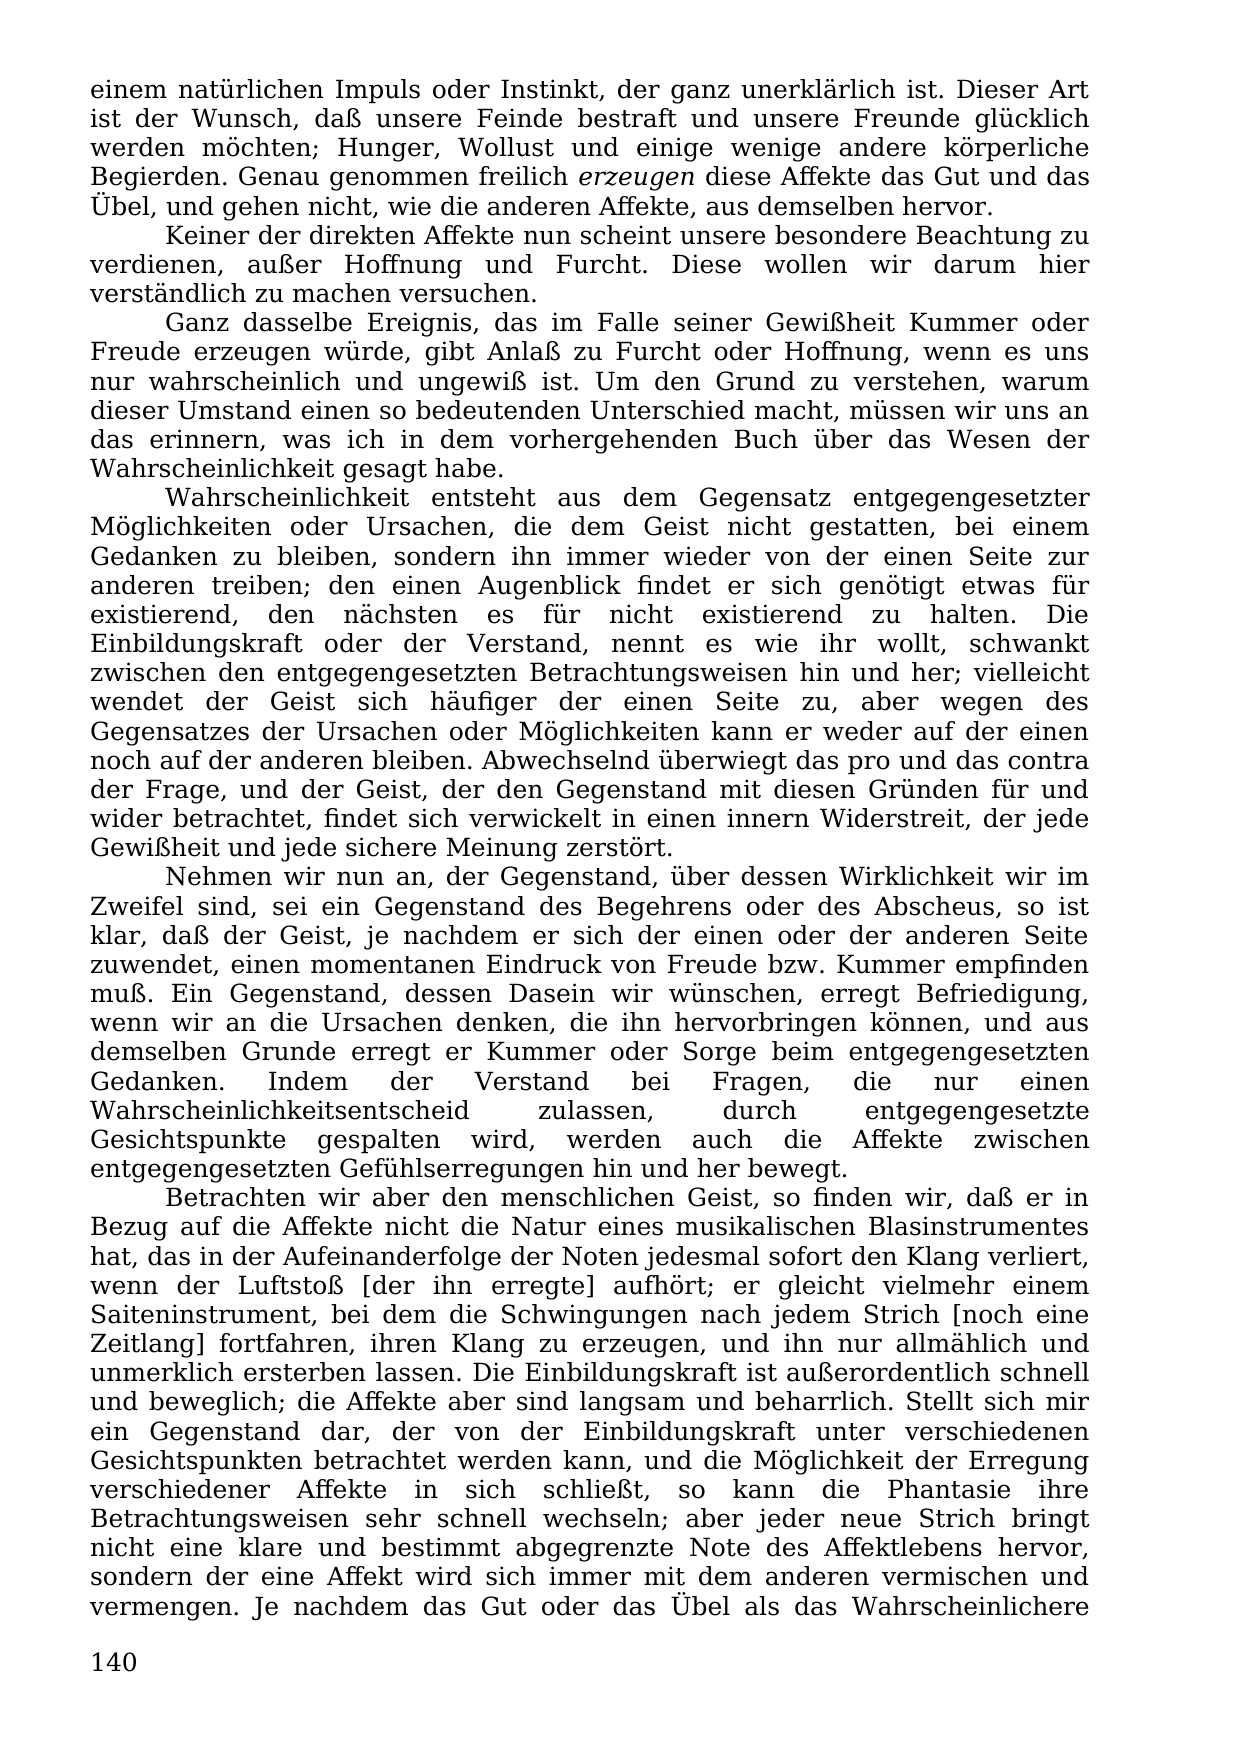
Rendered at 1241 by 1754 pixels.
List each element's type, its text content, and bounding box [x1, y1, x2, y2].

text einem natürlichen Impuls oder Instinkt, der ganz unerklärlich ist. Dieser Art ist der Wunsch, daß unsere Feinde bestraft und unsere Freunde glücklich werden möchten; Hunger, Wollust und einige wenige andere körperliche Begierden. Genau genommen freilich erzeugen diese Affekte das Gut und das Übel, und gehen nicht, wie die anderen Affekte, aus demselben hervor. [90, 75, 1091, 221]
text Betrachten wir aber den menschlichen Geist, so finden wir, daß er in Bezug auf die Affekte nicht die Natur eines musikalischen Blasinstrumentes hat, das in der Aufeinanderfolge der Noten jedesmal sofort den Klang verliert, wenn der Luftstoß [der ihn erregte] aufhört; er gleicht vielmehr einem Saiteninstrument, bei dem die Schwingungen nach jedem Strich [noch eine Zeitlang] fortfahren, ihren Klang zu erzeugen, und ihn nur allmählich und unmerklich ersterben lassen. Die Einbildungskraft ist außerordentlich schnell und beweglich; die Affekte aber sind langsam und beharrlich. Stellt sich mir ein Gegenstand dar, der von der Einbildungskraft unter verschiedenen Gesichtspunkten betrachtet werden kann, und die Möglichkeit der Erregung verschiedener Affekte in sich schließt, so kann die Phantasie ihre Betrachtungsweisen sehr schnell wechseln; aber jeder neue Strich bringt nicht eine klare und bestimmt abgegrenzte Note des Affektlebens hervor, sondern der eine Affekt wird sich immer mit dem anderen vermischen und vermengen. Je nachdem das Gut oder das Übel als das Wahrscheinlichere [90, 1183, 1091, 1621]
text Ganz dasselbe Ereignis, das im Falle seiner Gewißheit Kummer oder Freude erzeugen würde, gibt Anlaß zu Furcht oder Hoffnung, wenn es uns nur wahrscheinlich und ungewiß ist. Um den Grund zu verstehen, warum dieser Umstand einen so bedeutenden Unterschied macht, müssen wir uns an das erinnern, was ich in dem vorhergehenden Buch über das Wesen der Wahrscheinlichkeit gesagt habe. [90, 308, 1091, 483]
text Keiner der direkten Affekte nun scheint unsere besondere Beachtung zu verdienen, außer Hoffnung und Furcht. Diese wollen wir darum hier verständlich zu machen versuchen. [90, 221, 1091, 308]
text Wahrscheinlichkeit entsteht aus dem Gegensatz entgegengesetzter Möglichkeiten oder Ursachen, die dem Geist nicht gestatten, bei einem Gedanken zu bleiben, sondern ihn immer wieder von der einen Seite zur anderen treiben; den einen Augenblick findet er sich genötigt etwas für existierend, den nächsten es für nicht existierend zu halten. Die Einbildungskraft oder der Verstand, nennt es wie ihr wollt, schwankt zwischen den entgegengesetzten Betrachtungsweisen hin und her; vielleicht wendet der Geist sich häufiger der einen Seite zu, aber wegen des Gegensatzes der Ursachen oder Möglichkeiten kann er weder auf der einen noch auf der anderen bleiben. Abwechselnd überwiegt das pro und das contra der Frage, und der Geist, der den Gegenstand mit diesen Gründen für und wider betrachtet, findet sich verwickelt in einen innern Widerstreit, der jede Gewißheit und jede sichere Meinung zerstört. [90, 483, 1091, 862]
text Nehmen wir nun an, der Gegenstand, über dessen Wirklichkeit wir im Zweifel sind, sei ein Gegenstand des Begehrens oder des Abscheus, so ist klar, daß der Geist, je nachdem er sich der einen oder der anderen Seite zuwendet, einen momentanen Eindruck von Freude bzw. Kummer empfinden muß. Ein Gegenstand, dessen Dasein wir wünschen, erregt Befriedigung, wenn wir an die Ursachen denken, die ihn hervorbringen können, und aus demselben Grunde erregt er Kummer oder Sorge beim entgegengesetzten Gedanken. Indem der Verstand bei Fragen, die nur einen Wahrscheinlichkeitsentscheid zulassen, durch entgegengesetzte Gesichtspunkte gespalten wird, werden auch die Affekte zwischen entgegengesetzten Gefühlserregungen hin und her bewegt. [90, 862, 1091, 1183]
